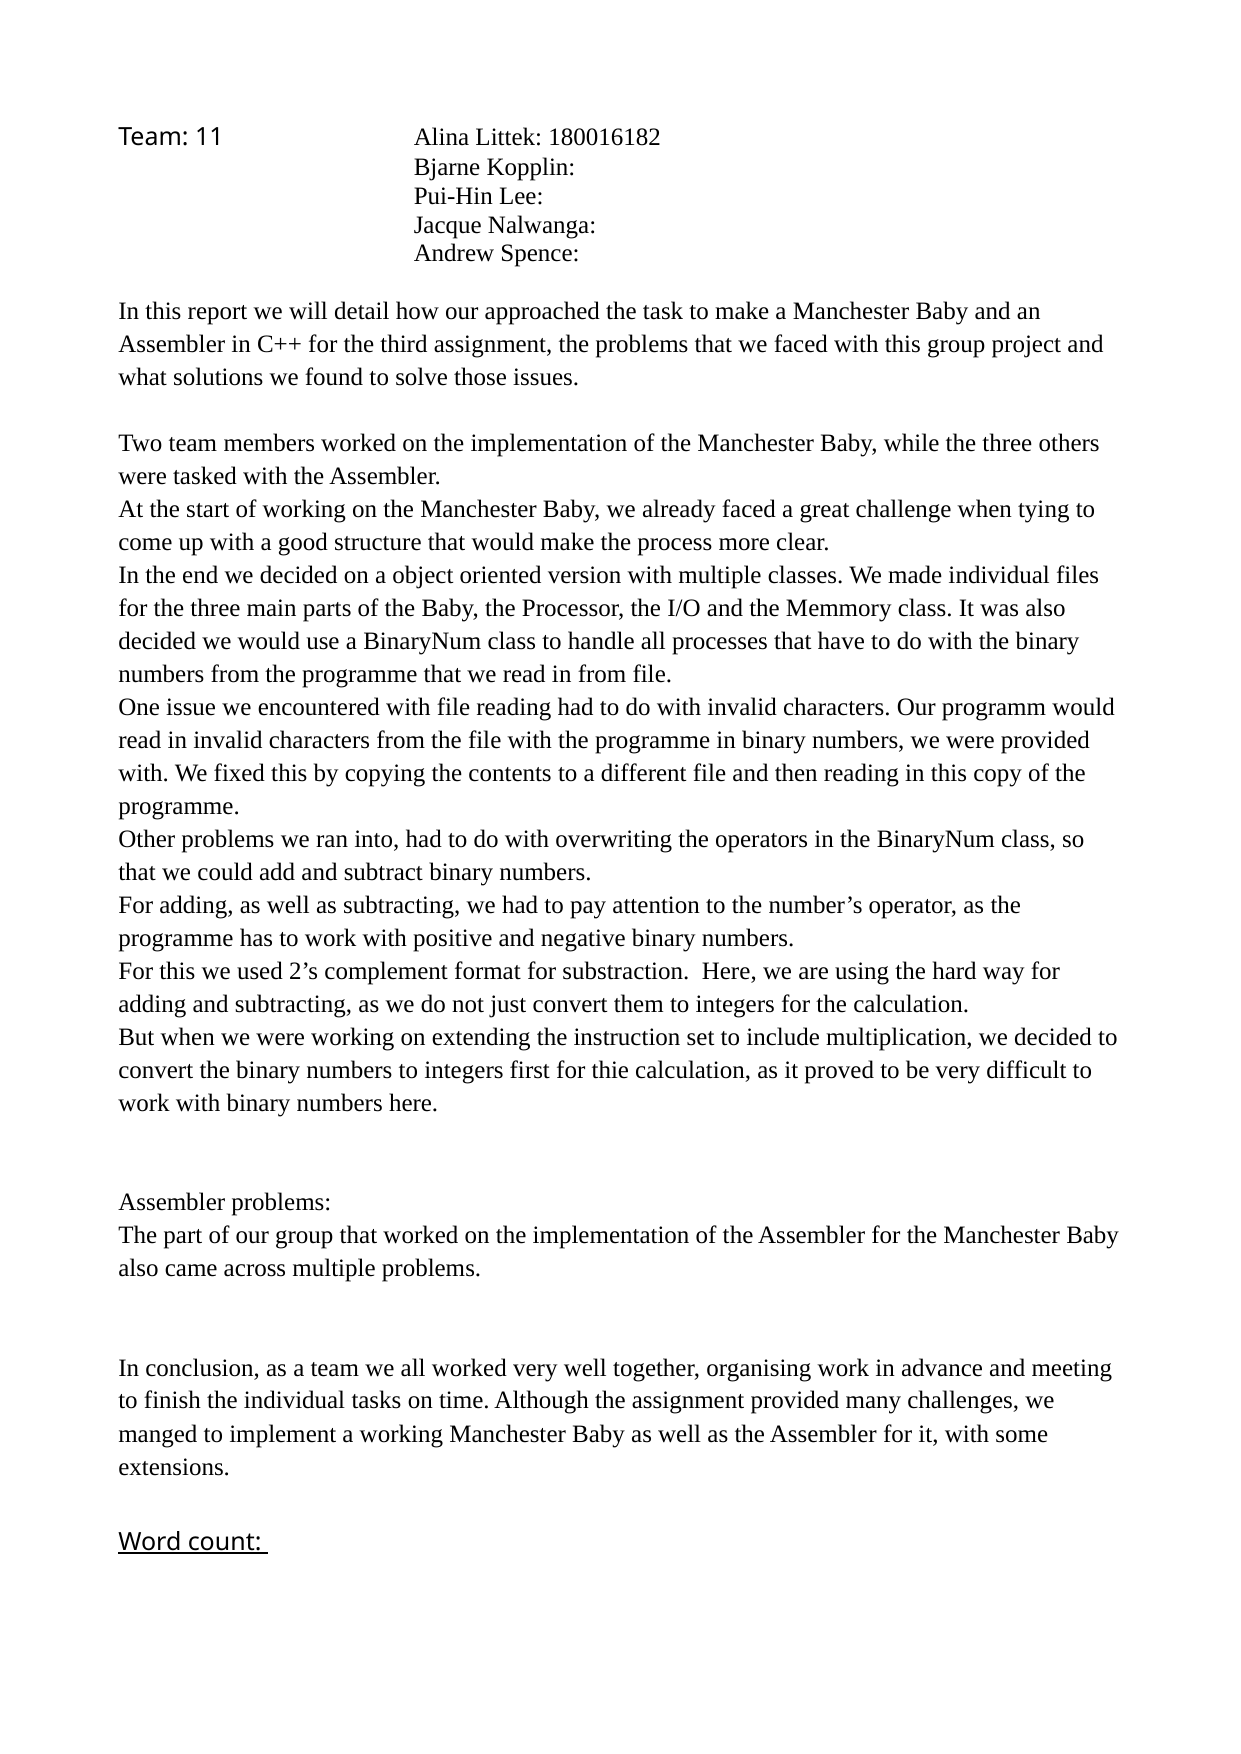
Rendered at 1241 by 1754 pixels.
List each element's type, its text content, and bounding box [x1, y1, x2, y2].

text Jacque Nalwanga: [118, 210, 1122, 238]
text In conclusion, as a team we all worked very well together, organising work in advance and meeting to finish the individual tasks on time. Although the assignment provided many challenges, we manged to implement a working Manchester Baby as well as the Assembler for it, with some extensions. [118, 1353, 1122, 1480]
text At the start of working on the Manchester Baby, we already faced a great challenge when tying to come up with a good structure that would make the process more clear. [118, 494, 1122, 556]
text For adding, as well as subtracting, we had to pay attention to the number’s operator, as the programme has to work with positive and negative binary numbers. [118, 890, 1122, 952]
text Pui-Hin Lee: [118, 181, 1122, 210]
text Assembler problems: [118, 1187, 1122, 1216]
text Bjarne Kopplin: [118, 152, 1122, 181]
text Word count: [118, 1524, 1122, 1558]
text The part of our group that worked on the implementation of the Assembler for the Manchester Baby also came across multiple problems. [118, 1221, 1122, 1282]
text In this report we will detail how our approached the task to make a Manchester Baby and an Assembler in C++ for the third assignment, the problems that we faced with this group project and what solutions we found to solve those issues. [118, 296, 1122, 391]
text Two team members worked on the implementation of the Manchester Baby, while the three others were tasked with the Assembler. [118, 428, 1122, 490]
text Team: 11 Alina Littek: 180016182 [118, 118, 1122, 152]
text One issue we encountered with file reading had to do with invalid characters. Our programm would read in invalid characters from the file with the programme in binary numbers, we were provided with. We fixed this by copying the contents to a different file and then reading in this copy of the programme. [118, 692, 1122, 820]
text Other problems we ran into, had to do with overwriting the operators in the BinaryNum class, so that we could add and subtract binary numbers. [118, 824, 1122, 886]
text Andrew Spence: [118, 238, 1122, 267]
text For this we used 2’s complement format for substraction. Here, we are using the hard way for adding and subtracting, as we do not just convert them to integers for the calculation. [118, 956, 1122, 1018]
text But when we were working on extending the instruction set to include multiplication, we decided to convert the binary numbers to integers first for thie calculation, as it proved to be very difficult to work with binary numbers here. [118, 1022, 1122, 1117]
text In the end we decided on a object oriented version with multiple classes. We made individual files for the three main parts of the Baby, the Processor, the I/O and the Memmory class. It was also decided we would use a BinaryNum class to handle all processes that have to do with the binary numbers from the programme that we read in from file. [118, 560, 1122, 688]
